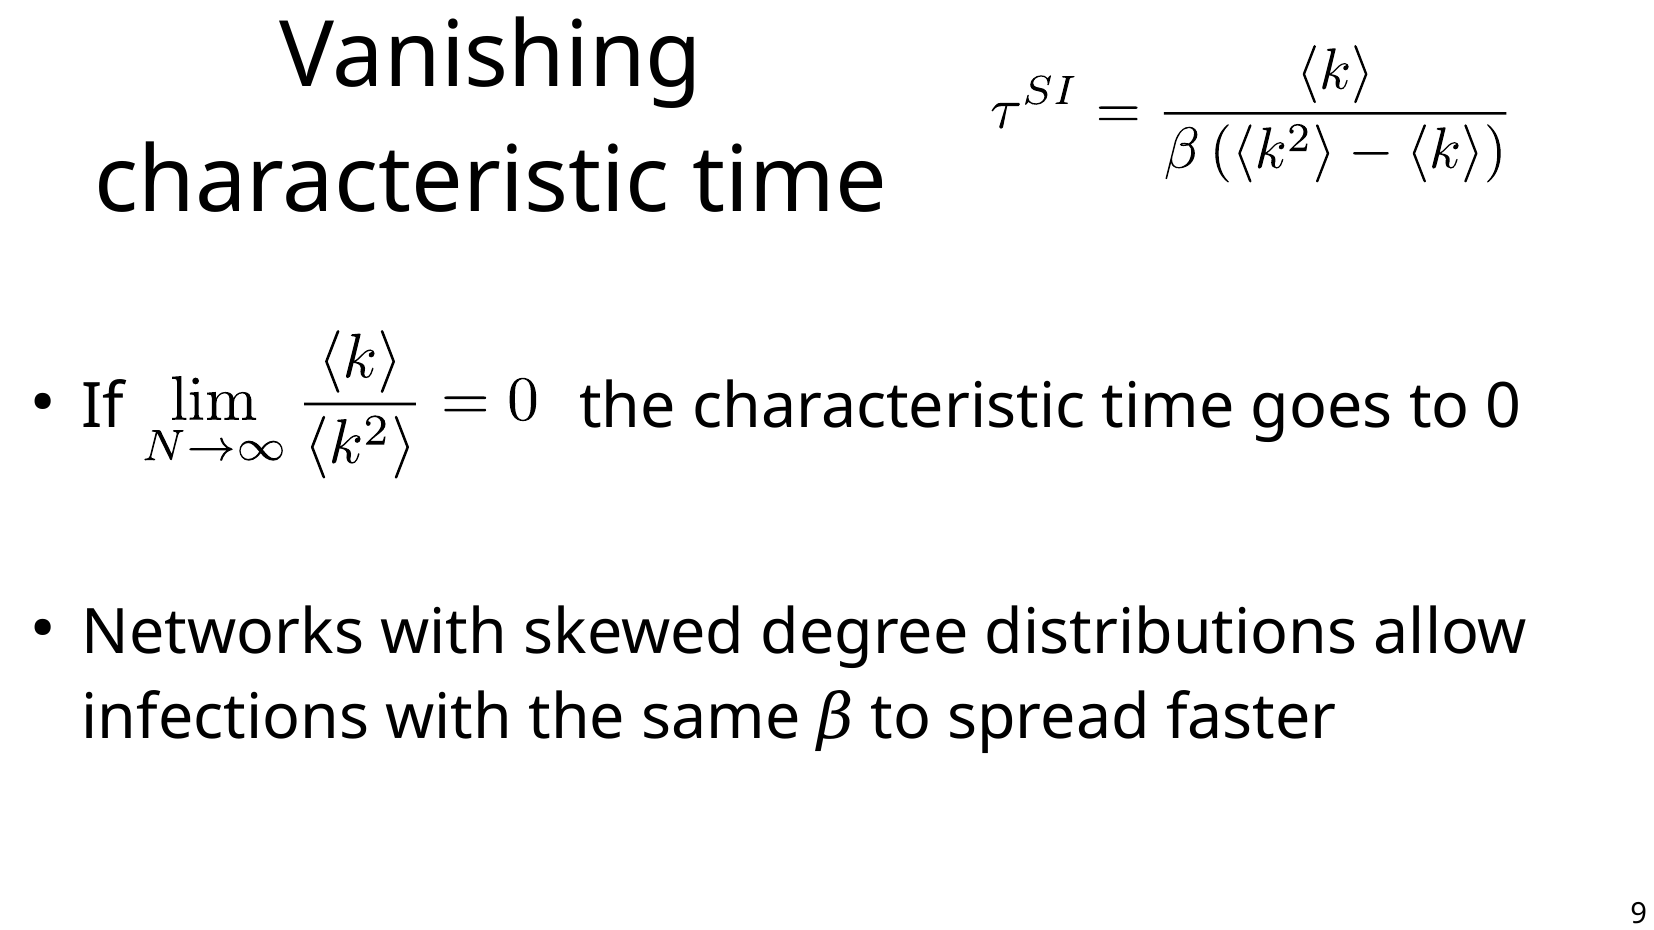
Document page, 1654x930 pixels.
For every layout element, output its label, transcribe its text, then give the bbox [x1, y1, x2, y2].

list If the characteristic time goes to 0 Networks with skewed degree distributions allow infections with the same β to spread faster [15, 359, 1606, 901]
title Vanishing characteristic time [82, 1, 901, 225]
text_box [141, 330, 539, 479]
text_box [990, 44, 1507, 183]
